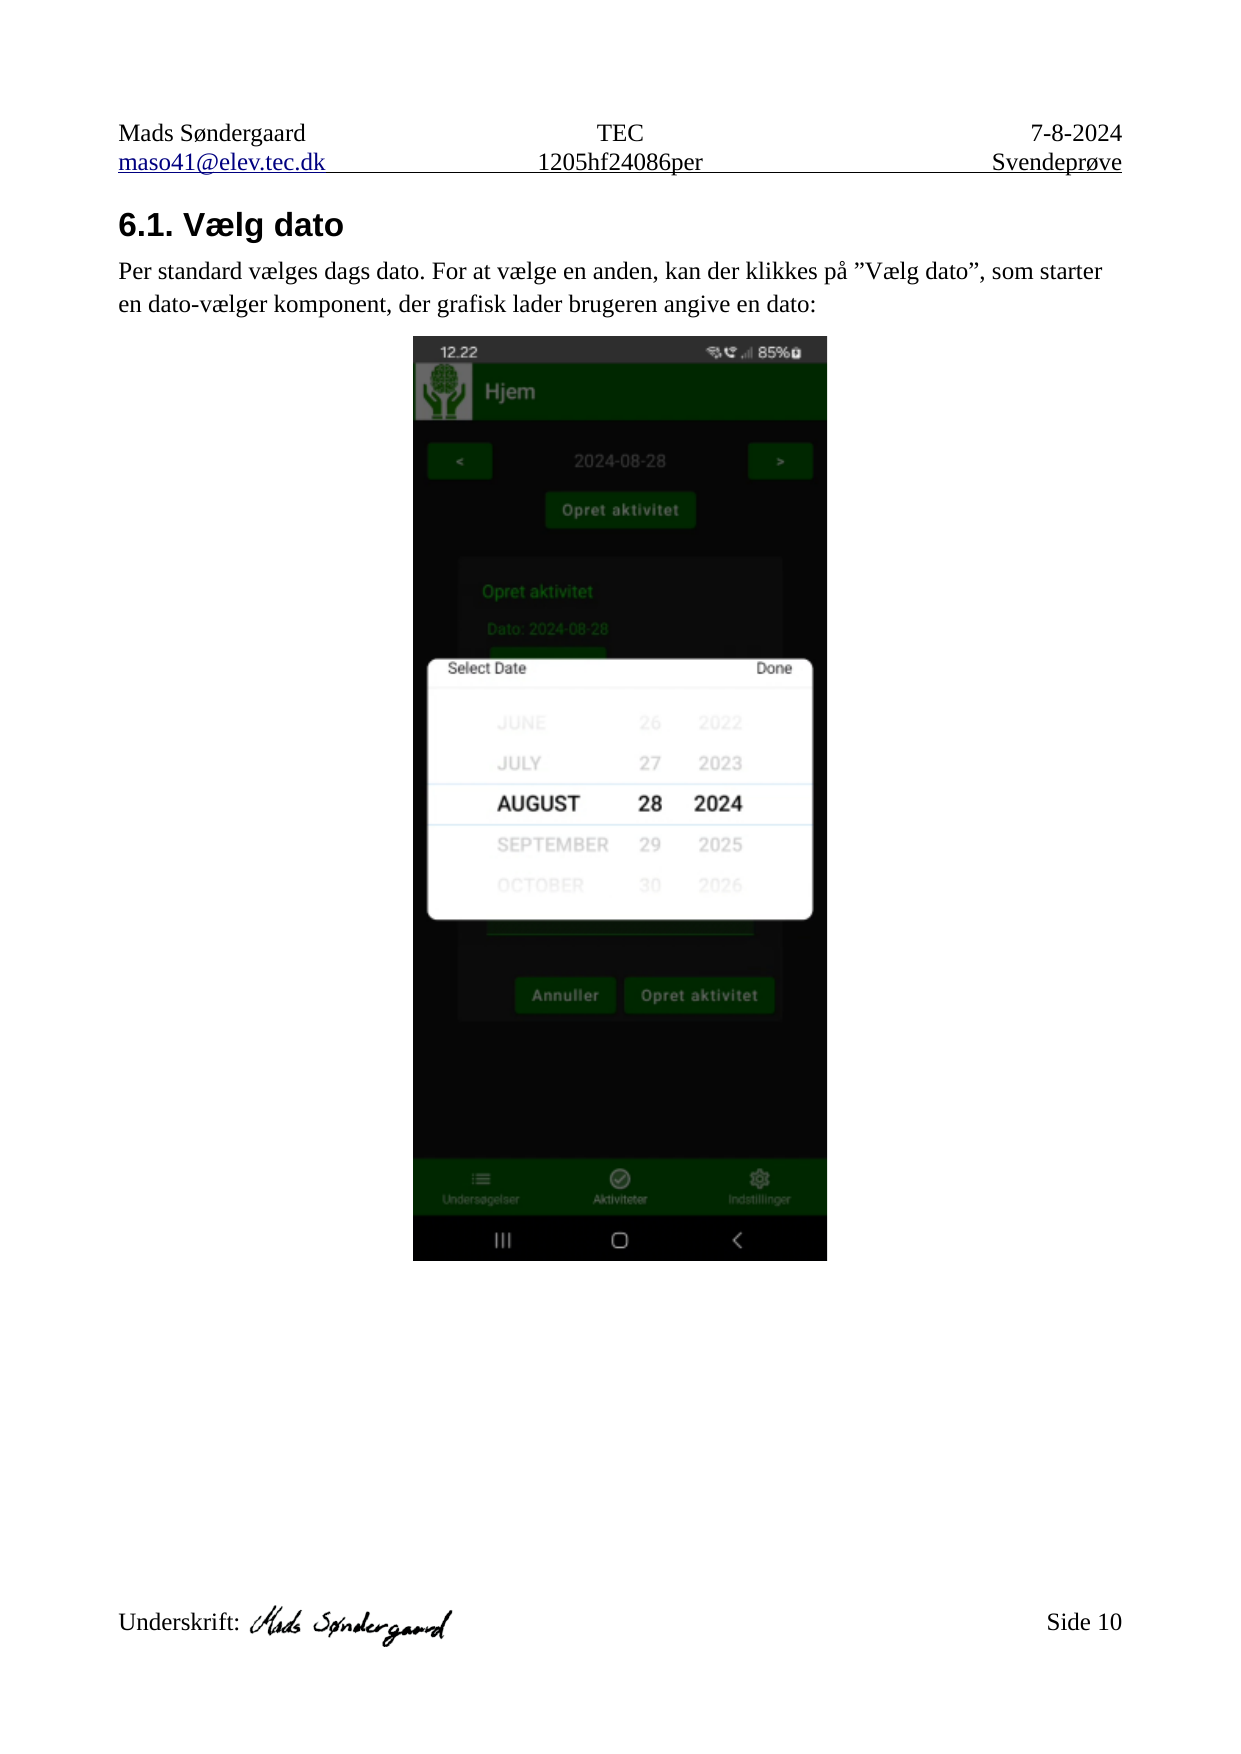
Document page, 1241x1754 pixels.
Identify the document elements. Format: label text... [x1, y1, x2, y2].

text Per standard vælges dags dato. For at vælge en anden, kan der klikkes på ”Vælg dato”, som starter en dato-vælger komponent, der grafisk lader brugeren angive en dato: [118, 256, 1122, 318]
subtitle 6.1. Vælg dato [118, 205, 1122, 243]
picture [244, 1600, 458, 1647]
picture [413, 336, 828, 1261]
